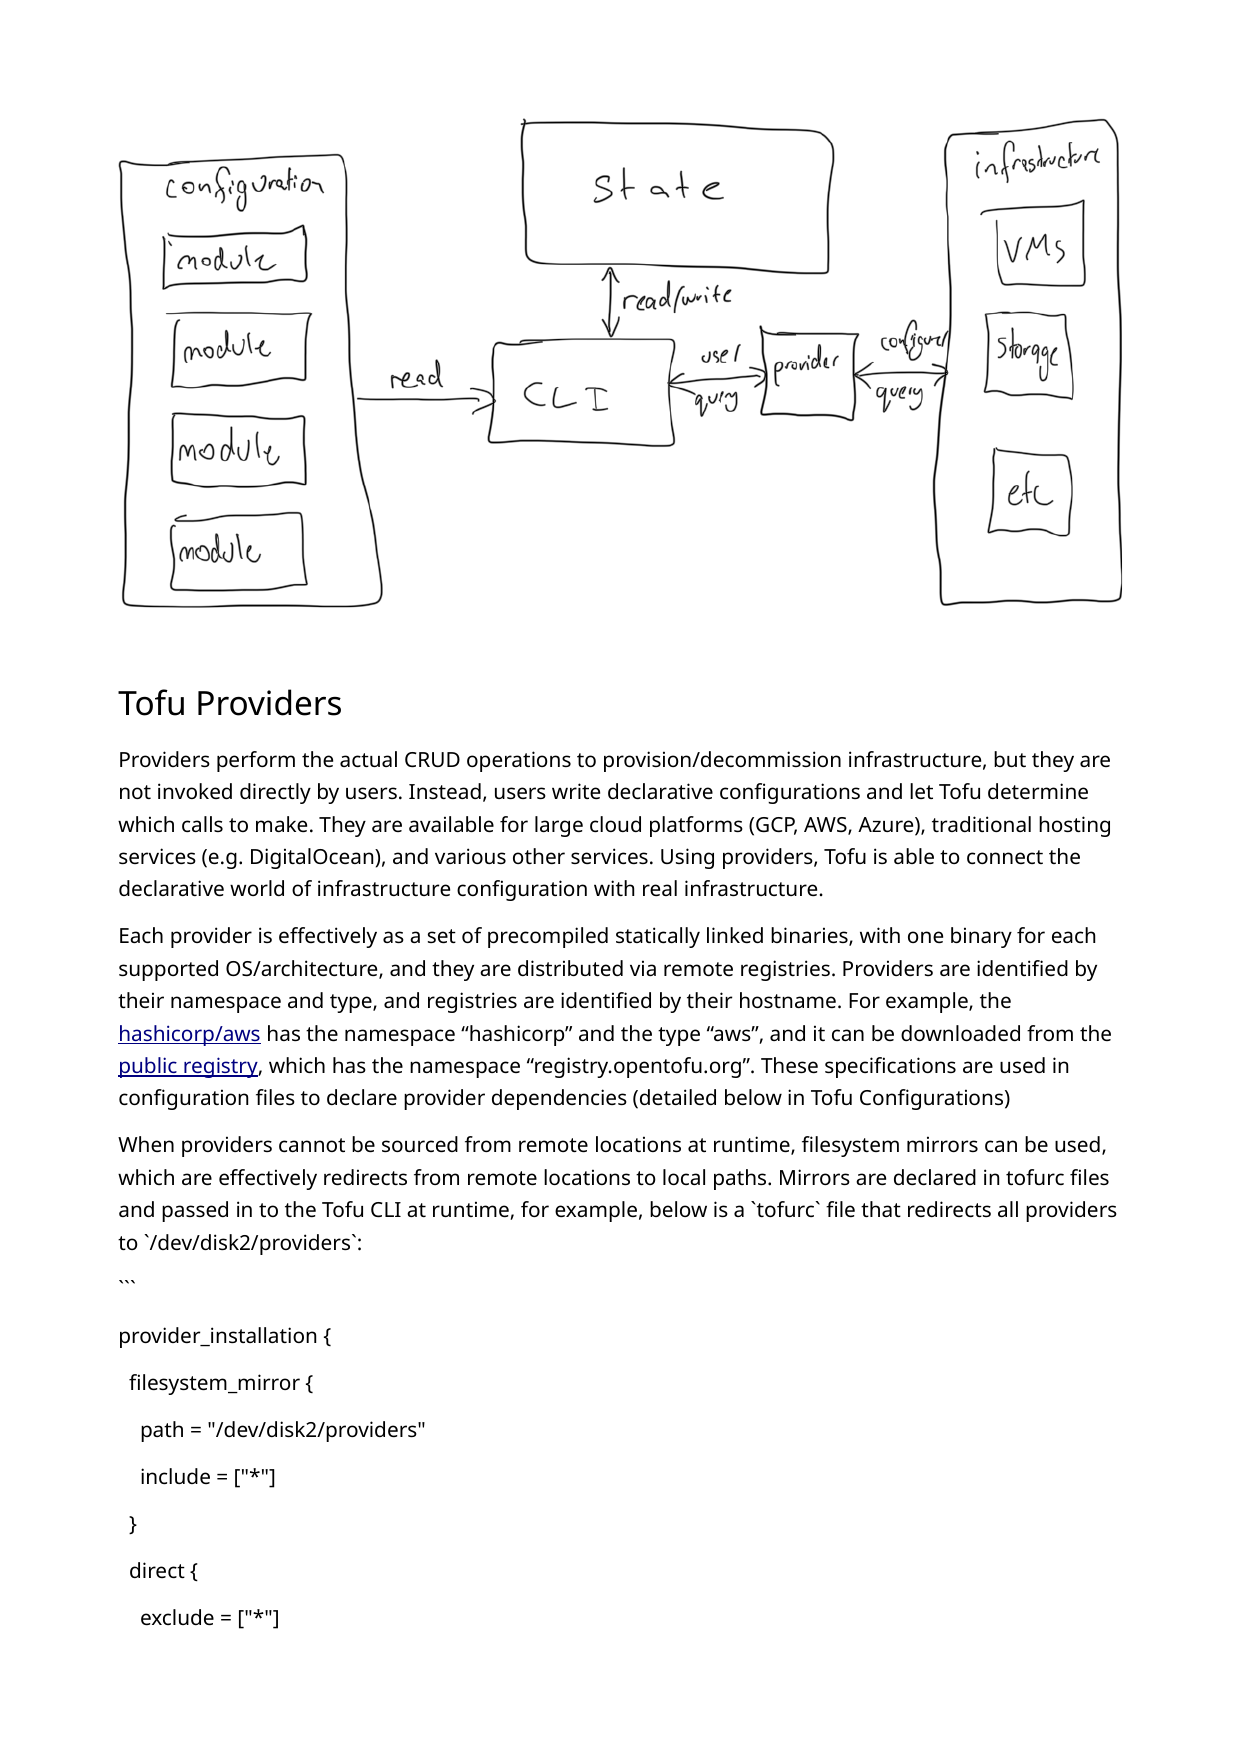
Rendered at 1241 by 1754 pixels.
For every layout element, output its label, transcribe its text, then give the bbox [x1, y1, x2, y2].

text provider_installation { [118, 1322, 1122, 1350]
text ``` [118, 1274, 1122, 1303]
subtitle Tofu Providers [118, 680, 1122, 726]
text include = ["*"] [118, 1462, 1122, 1491]
text filesystem_mirror { [118, 1368, 1122, 1397]
text exclude = ["*"] [118, 1603, 1122, 1632]
picture [118, 118, 1123, 608]
text path = "/dev/disk2/providers" [118, 1416, 1122, 1444]
text direct { [118, 1556, 1122, 1585]
text } [118, 1509, 1122, 1538]
text Providers perform the actual CRUD operations to provision/decommission infrastructure, but they are not invoked directly by users. Instead, users write declarative configurations and let Tofu determine which calls to make. They are available for large cloud platforms (GCP, AWS, Azure), traditional hosting services (e.g. DigitalOcean), and various other services. Using providers, Tofu is able to connect the declarative world of infrastructure configuration with real infrastructure. [118, 745, 1122, 903]
text Each provider is effectively as a set of precompiled statically linked binaries, with one binary for each supported OS/architecture, and they are distributed via remote registries. Providers are identified by their namespace and type, and registries are identified by their hostname. For example, the hashicorp/aws has the namespace “hashicorp” and the type “aws”, and it can be downloaded from the public registry, which has the namespace “registry.opentofu.org”. These specifications are used in configuration files to declare provider dependencies (detailed below in Tofu Configurations) [118, 921, 1122, 1112]
text When providers cannot be sourced from remote locations at runtime, filesystem mirrors can be used, which are effectively redirects from remote locations to local paths. Mirrors are declared in tofurc files and passed in to the Tofu CLI at runtime, for example, below is a `tofurc` file that redirects all providers to `/dev/disk2/providers`: [118, 1130, 1122, 1256]
